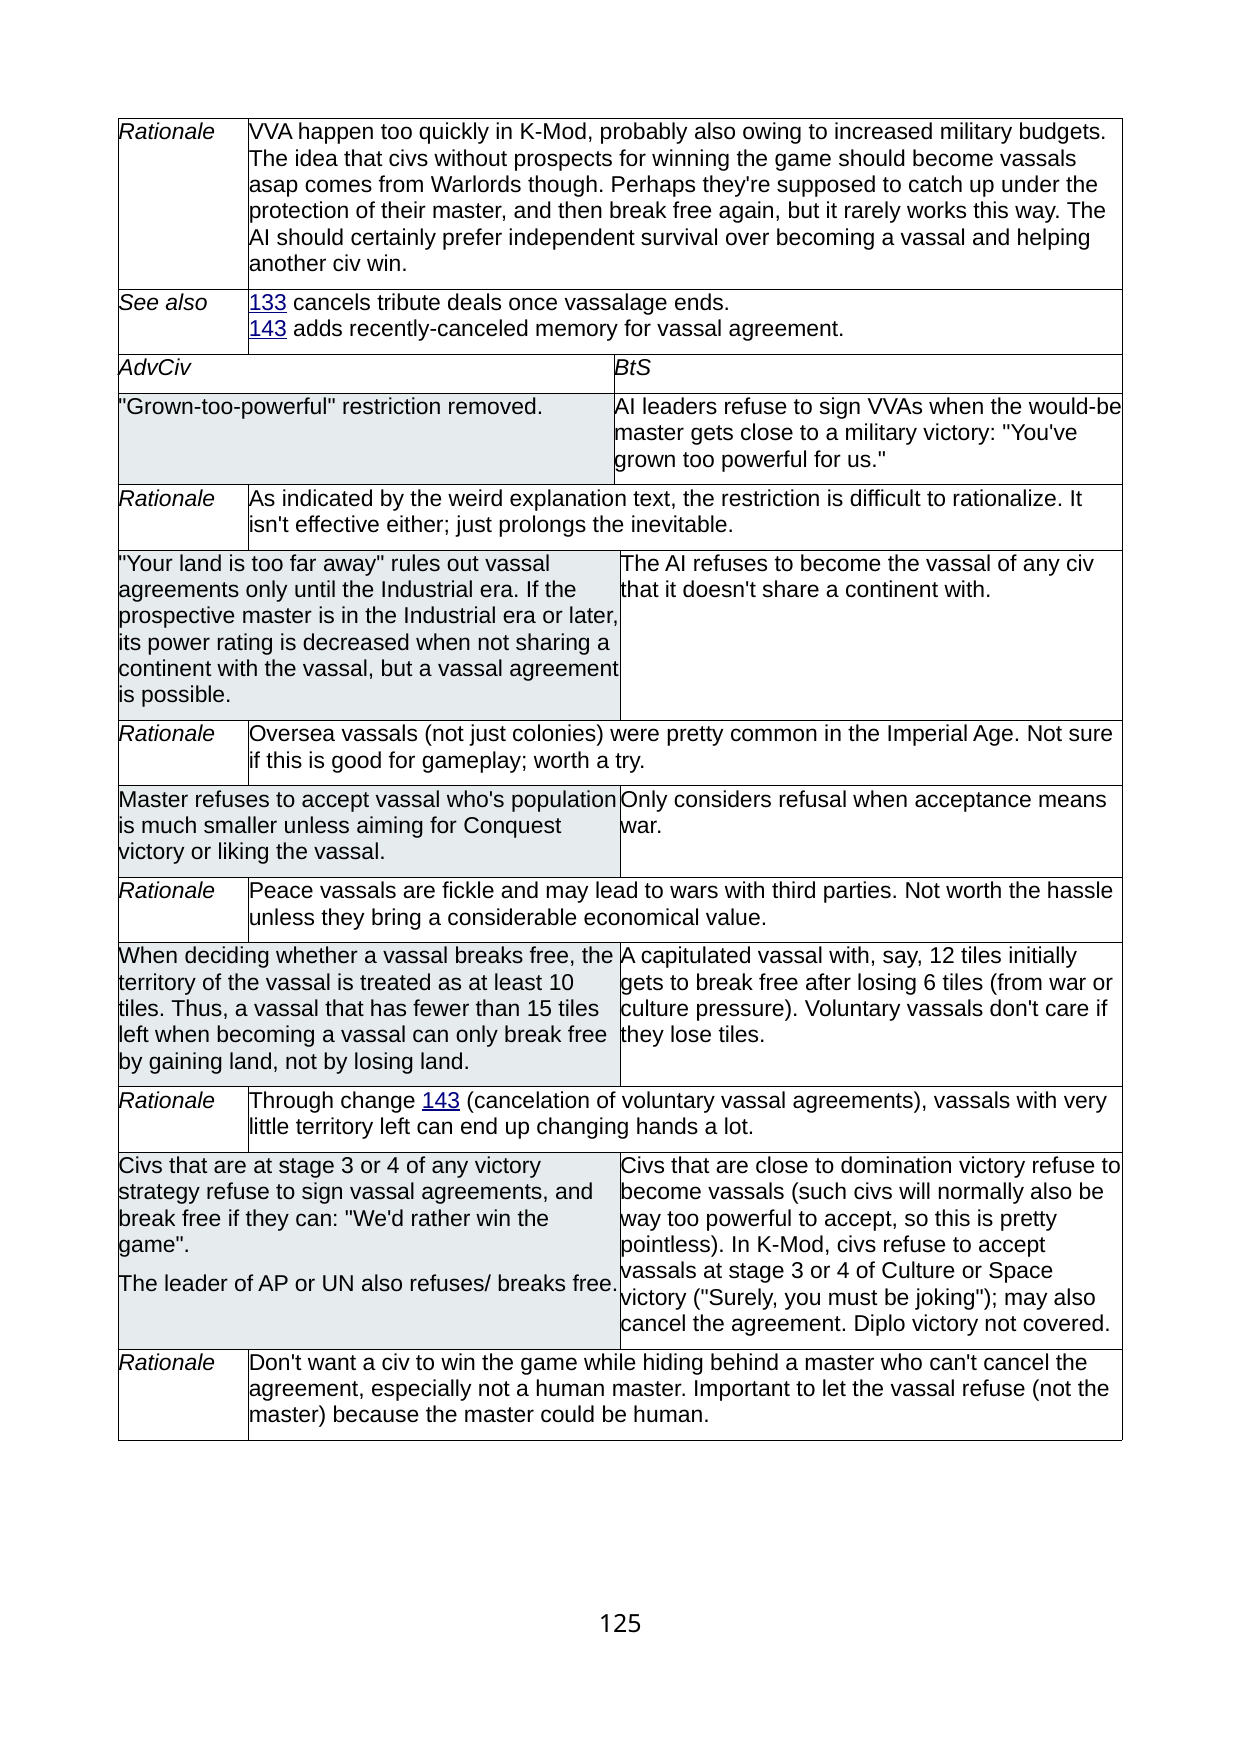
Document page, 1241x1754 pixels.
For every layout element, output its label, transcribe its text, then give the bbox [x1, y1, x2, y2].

table_cell A capitulated vassal with, say, 12 tiles initially gets to break free after losing 6 tiles (from war or culture pressure). Voluntary vassals don't care if they lose tiles. [621, 943, 1122, 1086]
table_cell BtS [615, 355, 1122, 393]
table_cell Rationale [119, 1087, 248, 1152]
table_cell Rationale [119, 485, 248, 549]
table_cell See also [119, 290, 248, 354]
table_cell Master refuses to accept vassal who's population is much smaller unless aiming for Conquest victory or liking the vassal. [119, 786, 620, 877]
table_cell Through change 143 (cancelation of voluntary vassal agreements), vassals with very little territory left can end up changing hands a lot. [249, 1087, 1122, 1152]
table_cell "Grown-too-powerful" restriction removed. [119, 394, 614, 484]
table_cell Rationale [119, 1350, 248, 1440]
table_cell Rationale [119, 878, 248, 942]
table_cell Civs that are close to domination victory refuse to become vassals (such civs will normally also be way too powerful to accept, so this is pretty pointless). In K-Mod, civs refuse to accept vassals at stage 3 or 4 of Culture or Space victory ("Surely, you must be joking"); may also cancel the agreement. Diplo victory not covered. [621, 1153, 1122, 1349]
table_cell AI leaders refuse to sign VVAs when the would-be master gets close to a military victory: "You've grown too powerful for us." [615, 394, 1122, 484]
table_cell When deciding whether a vassal breaks free, the territory of the vassal is treated as at least 10 tiles. Thus, a vassal that has fewer than 15 tiles left when becoming a vassal can only break free by gaining land, not by losing land. [119, 943, 620, 1086]
table_cell Don't want a civ to win the game while hiding behind a master who can't cancel the agreement, especially not a human master. Important to let the vassal refuse (not the master) because the master could be human. [249, 1350, 1122, 1440]
table_cell Rationale [119, 119, 248, 289]
table_cell The AI refuses to become the vassal of any civ that it doesn't share a continent with. [621, 551, 1122, 720]
table_cell Oversea vassals (not just colonies) were pretty common in the Imperial Age. Not sure if this is good for gameplay; worth a try. [249, 721, 1122, 785]
table_cell 133 cancels tribute deals once vassalage ends. 143 adds recently-canceled memory for vassal agreement. [249, 290, 1122, 354]
table_cell Only considers refusal when acceptance means war. [621, 786, 1122, 877]
table_cell AdvCiv [119, 355, 614, 393]
table_cell As indicated by the weird explanation text, the restriction is difficult to rationalize. It isn't effective either; just prolongs the inevitable. [249, 485, 1122, 549]
table_cell "Your land is too far away" rules out vassal agreements only until the Industrial era. If the prospective master is in the Industrial era or later, its power rating is decreased when not sharing a continent with the vassal, but a vassal agreement is possible. [119, 551, 620, 720]
table_cell VVA happen too quickly in K-Mod, probably also owing to increased military budgets. The idea that civs without prospects for winning the game should become vassals asap comes from Warlords though. Perhaps they're supposed to catch up under the protection of their master, and then break free again, but it rarely works this way. The AI should certainly prefer independent survival over becoming a vassal and helping another civ win. [249, 119, 1122, 289]
table_cell Peace vassals are fickle and may lead to wars with third parties. Not worth the hassle unless they bring a considerable economical value. [249, 878, 1122, 942]
table_cell Civs that are at stage 3 or 4 of any victory strategy refuse to sign vassal agreements, and break free if they can: "We'd rather win the game". The leader of AP or UN also refuses/ breaks free. [119, 1153, 620, 1349]
table_cell Rationale [119, 721, 248, 785]
